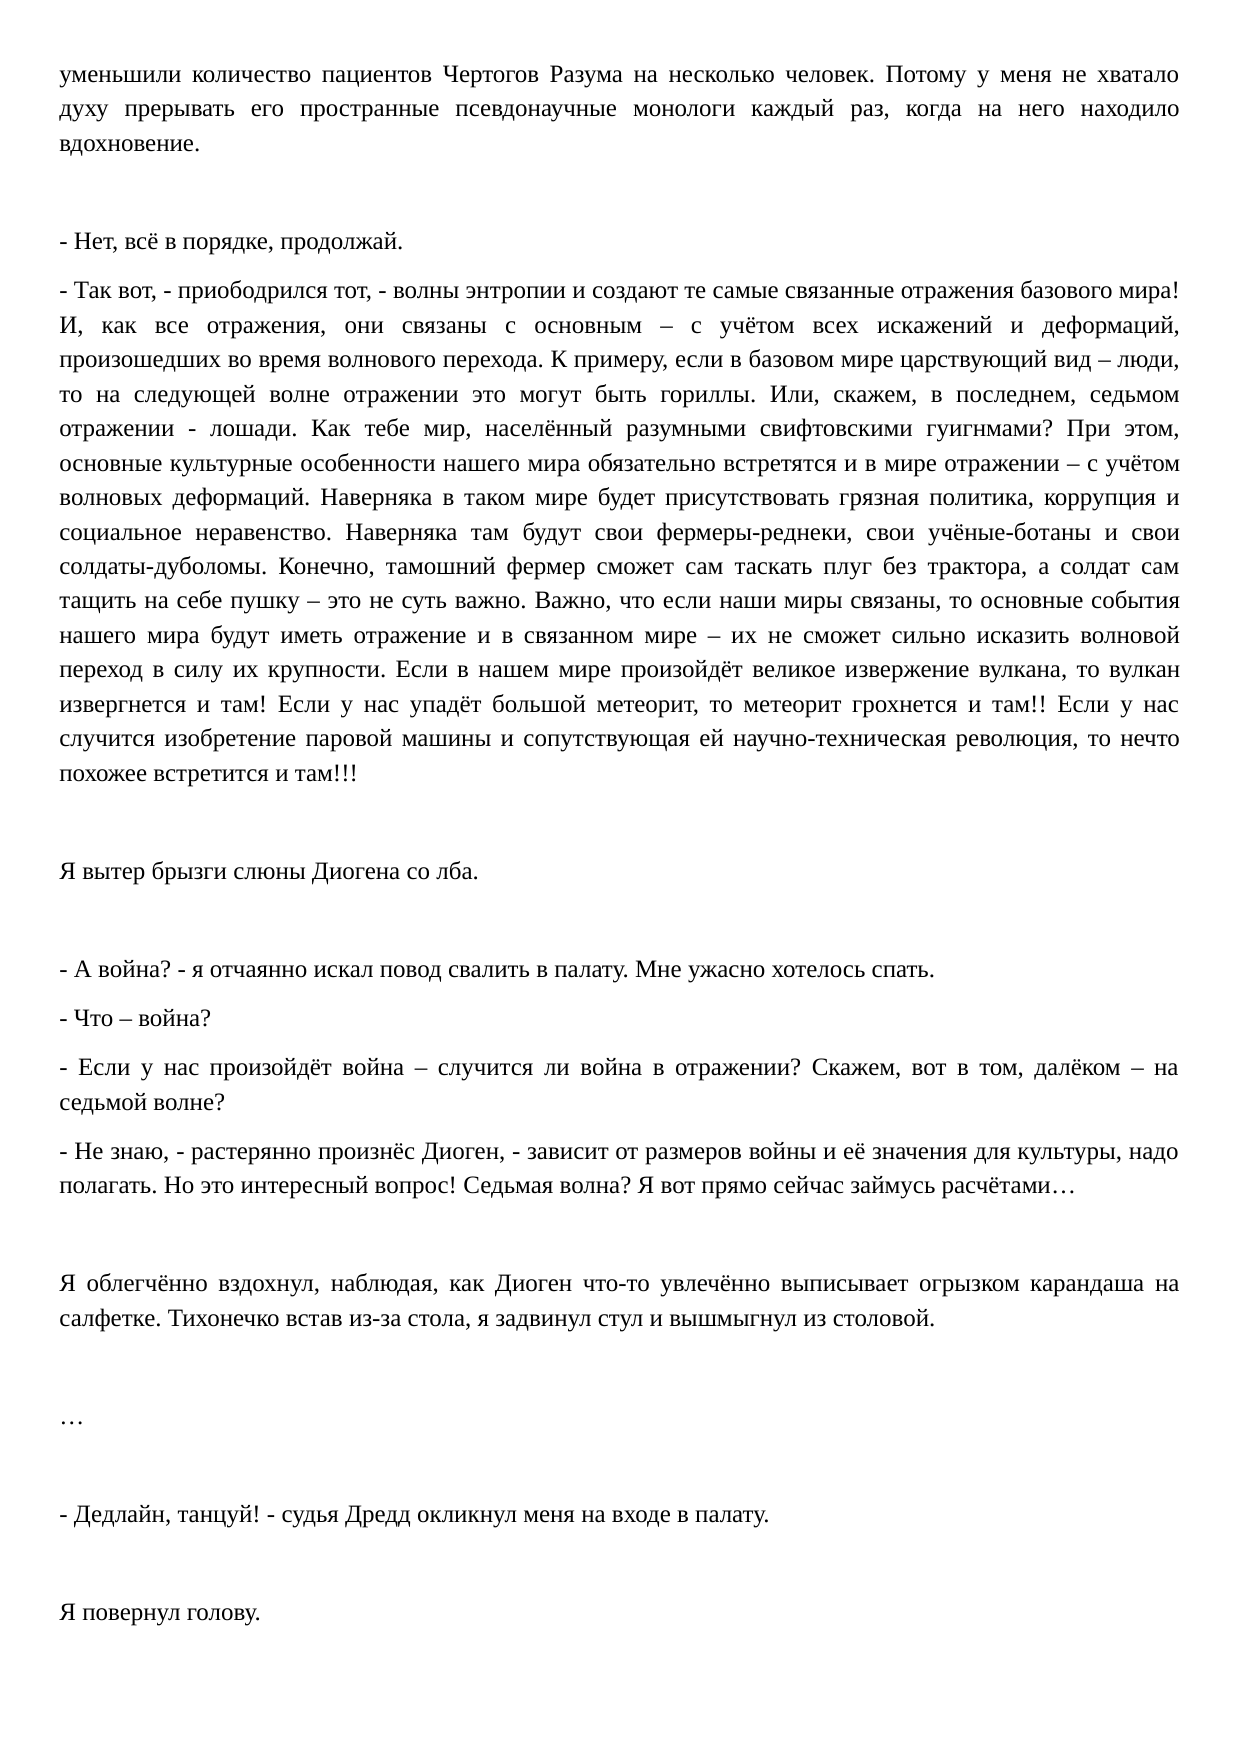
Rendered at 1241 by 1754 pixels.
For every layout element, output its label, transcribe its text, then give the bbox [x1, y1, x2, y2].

text - Нет, всё в порядке, продолжай. [59, 226, 1181, 255]
text - А война? - я отчаянно искал повод свалить в палату. Мне ужасно хотелось спать. [59, 954, 1181, 983]
text … [59, 1401, 1181, 1430]
text - Так вот, - приободрился тот, - волны энтропии и создают те самые связанные отражения базового мира! И, как все отражения, они связаны с основным – с учётом всех искажений и деформаций, произошедших во время волнового перехода. К примеру, если в базовом мире царствующий вид – люди, то на следующей волне отражении это могут быть гориллы. Или, скажем, в последнем, седьмом отражении - лошади. Как тебе мир, населённый разумными свифтовскими гуигнмами? При этом, основные культурные особенности нашего мира обязательно встретятся и в мире отражении – с учётом волновых деформаций. Наверняка в таком мире будет присутствовать грязная политика, коррупция и социальное неравенство. Наверняка там будут свои фермеры-реднеки, свои учёные-ботаны и свои солдаты-дуболомы. Конечно, тамошний фермер сможет сам таскать плуг без трактора, а солдат сам тащить на себе пушку – это не суть важно. Важно, что если наши миры связаны, то основные события нашего мира будут иметь отражение и в связанном мире – их не сможет сильно исказить волновой переход в силу их крупности. Если в нашем мире произойдёт великое извержение вулкана, то вулкан извергнется и там! Если у нас упадёт большой метеорит, то метеорит грохнется и там!! Если у нас случится изобретение паровой машины и сопутствующая ей научно-техническая революция, то нечто похожее встретится и там!!! [59, 275, 1181, 787]
text Я облегчённо вздохнул, наблюдая, как Диоген что-то увлечённо выписывает огрызком карандаша на салфетке. Тихонечко встав из-за стола, я задвинул стул и вышмыгнул из столовой. [59, 1268, 1181, 1332]
text - Дедлайн, танцуй! - судья Дредд окликнул меня на входе в палату. [59, 1499, 1181, 1528]
text Я повернул голову. [59, 1597, 1181, 1626]
text уменьшили количество пациентов Чертогов Разума на несколько человек. Потому у меня не хватало духу прерывать его пространные псевдонаучные монологи каждый раз, когда на него находило вдохновение. [59, 59, 1181, 157]
text - Что – война? [59, 1003, 1181, 1032]
text - Если у нас произойдёт война – случится ли война в отражении? Скажем, вот в том, далёком – на седьмой волне? [59, 1052, 1181, 1116]
text Я вытер брызги слюны Диогена со лба. [59, 856, 1181, 885]
text - Не знаю, - растерянно произнёс Диоген, - зависит от размеров войны и её значения для культуры, надо полагать. Но это интересный вопрос! Седьмая волна? Я вот прямо сейчас займусь расчётами… [59, 1136, 1181, 1199]
